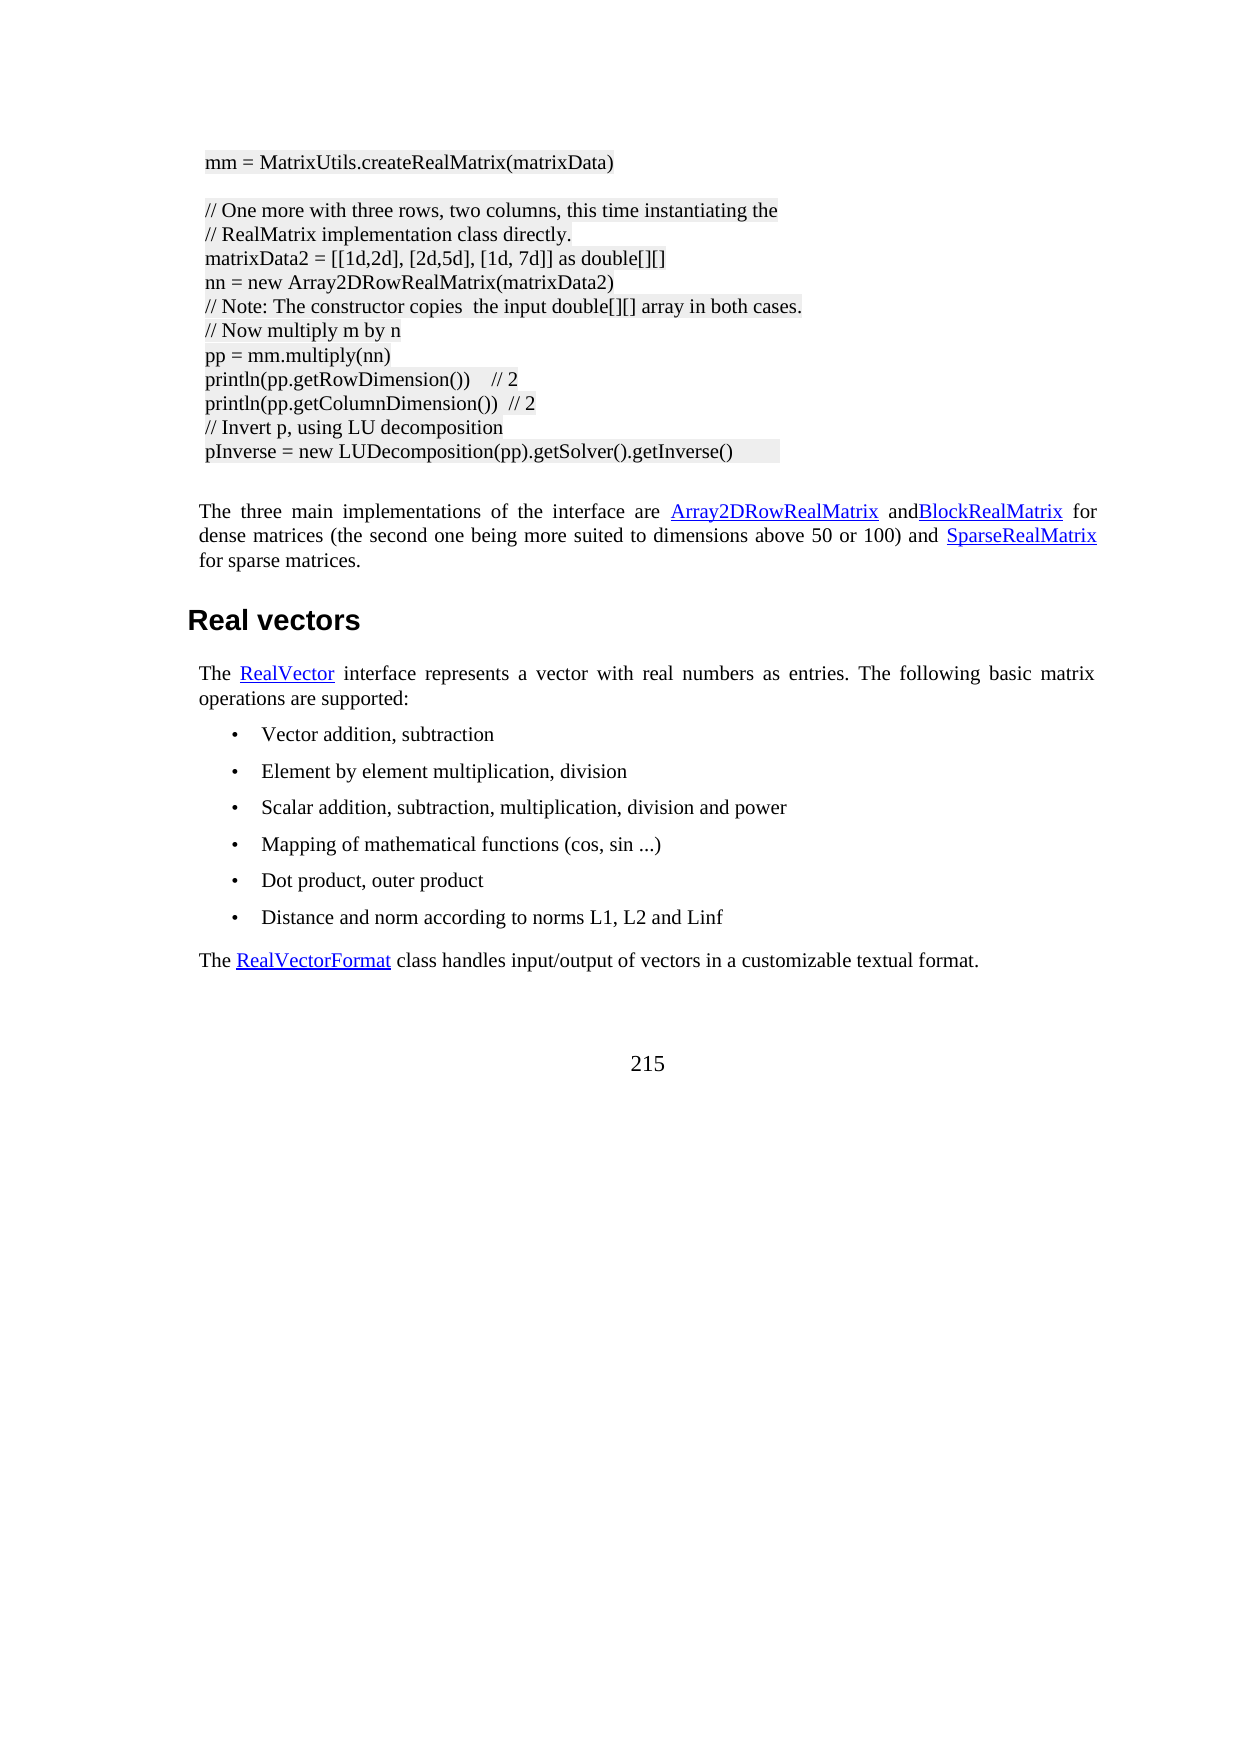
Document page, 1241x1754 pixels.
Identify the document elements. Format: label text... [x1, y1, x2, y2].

list Mapping of mathematical functions (cos, sin ...) [232, 832, 1108, 856]
list Dot product, outer product [232, 868, 1108, 892]
text matrixData2 = [[1d,2d], [2d,5d], [1d, 7d]] as double[][] [205, 246, 1097, 270]
text pInverse = new LUDecomposition(pp).getSolver().getInverse() [205, 439, 1097, 463]
text // One more with three rows, two columns, this time instantiating the [205, 198, 1097, 222]
text println(pp.getColumnDimension()) // 2 [205, 391, 1097, 415]
text // Invert p, using LU decomposition [205, 415, 1097, 439]
text The three main implementations of the interface are Array2DRowRealMatrix andBlockRealMatrix for dense matrices (the second one being more suited to dimensions above 50 or 100) and SparseRealMatrix for sparse matrices. [198, 499, 1097, 572]
text The RealVector interface represents a vector with real numbers as entries. The following basic matrix operations are supported: [198, 661, 1097, 709]
text nn = new Array2DRowRealMatrix(matrixData2) [205, 270, 1097, 294]
text println(pp.getRowDimension()) // 2 [205, 367, 1097, 391]
text pp = mm.multiply(nn) [205, 342, 1097, 367]
text // Now multiply m by n [205, 318, 1097, 342]
text // Note: The constructor copies the input double[][] array in both cases. [205, 294, 1097, 318]
list Vector addition, subtraction [232, 722, 1108, 746]
subtitle Real vectors [187, 603, 1108, 636]
text mm = MatrixUtils.createRealMatrix(matrixData) [205, 150, 1097, 174]
list Scalar addition, subtraction, multiplication, division and power [232, 795, 1108, 819]
list Element by element multiplication, division [232, 758, 1108, 783]
text // RealMatrix implementation class directly. [205, 222, 1097, 246]
text The RealVectorFormat class handles input/output of vectors in a customizable textual format. [198, 948, 1097, 972]
list Distance and norm according to norms L1, L2 and Linf [232, 905, 1108, 929]
